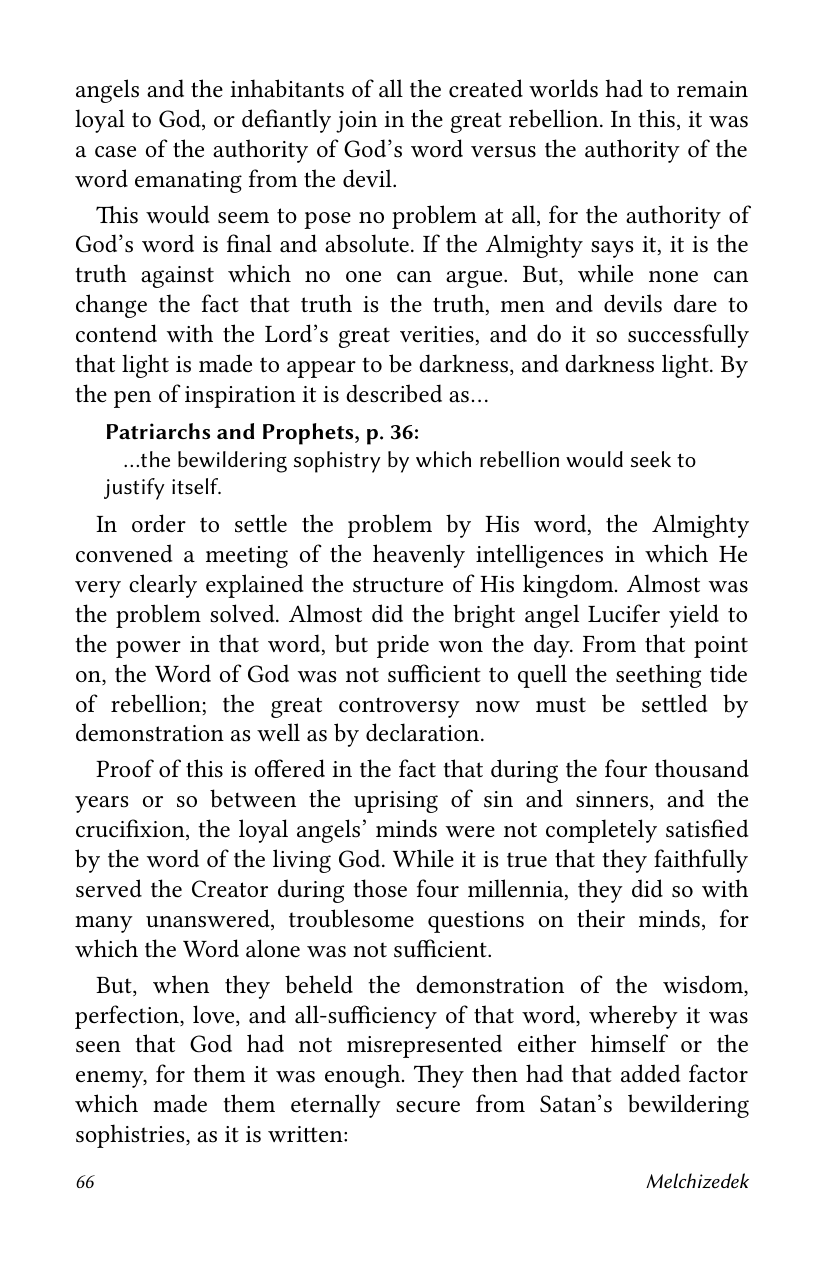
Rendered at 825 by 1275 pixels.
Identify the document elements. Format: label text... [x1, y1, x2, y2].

text Patriarchs and Prophets, p. 36: [105, 419, 750, 445]
text angels and the inhabitants of all the created worlds had to remain loyal to God, or defiantly join in the great rebellion. In this, it was a case of the authority of God’s word versus the authority of the word emanating from the devil. [75, 75, 750, 193]
text But, when they beheld the demonstration of the wisdom, perfection, love, and all-sufficiency of that word, whereby it was seen that God had not misrepresented either himself or the enemy, for them it was enough. They then had that added factor which made them eternally secure from Satan’s bewildering sophistries, as it is written: [75, 971, 750, 1149]
text Proof of this is offered in the fact that during the four thousand years or so between the uprising of sin and sinners, and the crucifixion, the loyal angels’ minds were not completely satisfied by the word of the living God. While it is true that they faithfully served the Creator during those four millennia, they did so with many unanswered, troublesome questions on their minds, for which the Word alone was not sufficient. [75, 755, 750, 963]
text In order to settle the problem by His word, the Almighty convened a meeting of the heavenly intelligences in which He very clearly explained the structure of His kingdom. Almost was the problem solved. Almost did the bright angel Lucifer yield to the power in that word, but pride won the day. From that point on, the Word of God was not sufficient to quell the seething tide of rebellion; the great controversy now must be settled by demonstration as well as by declaration. [75, 510, 750, 748]
text ...the bewildering sophistry by which rebellion would seek to justify itself. [105, 446, 720, 500]
text This would seem to pose no problem at all, for the authority of God’s word is final and absolute. If the Almighty says it, it is the truth against which no one can argue. But, while none can change the fact that truth is the truth, men and devils dare to contend with the Lord’s great verities, and do it so successfully that light is made to appear to be darkness, and darkness light. By the pen of inspiration it is described as... [75, 201, 750, 408]
